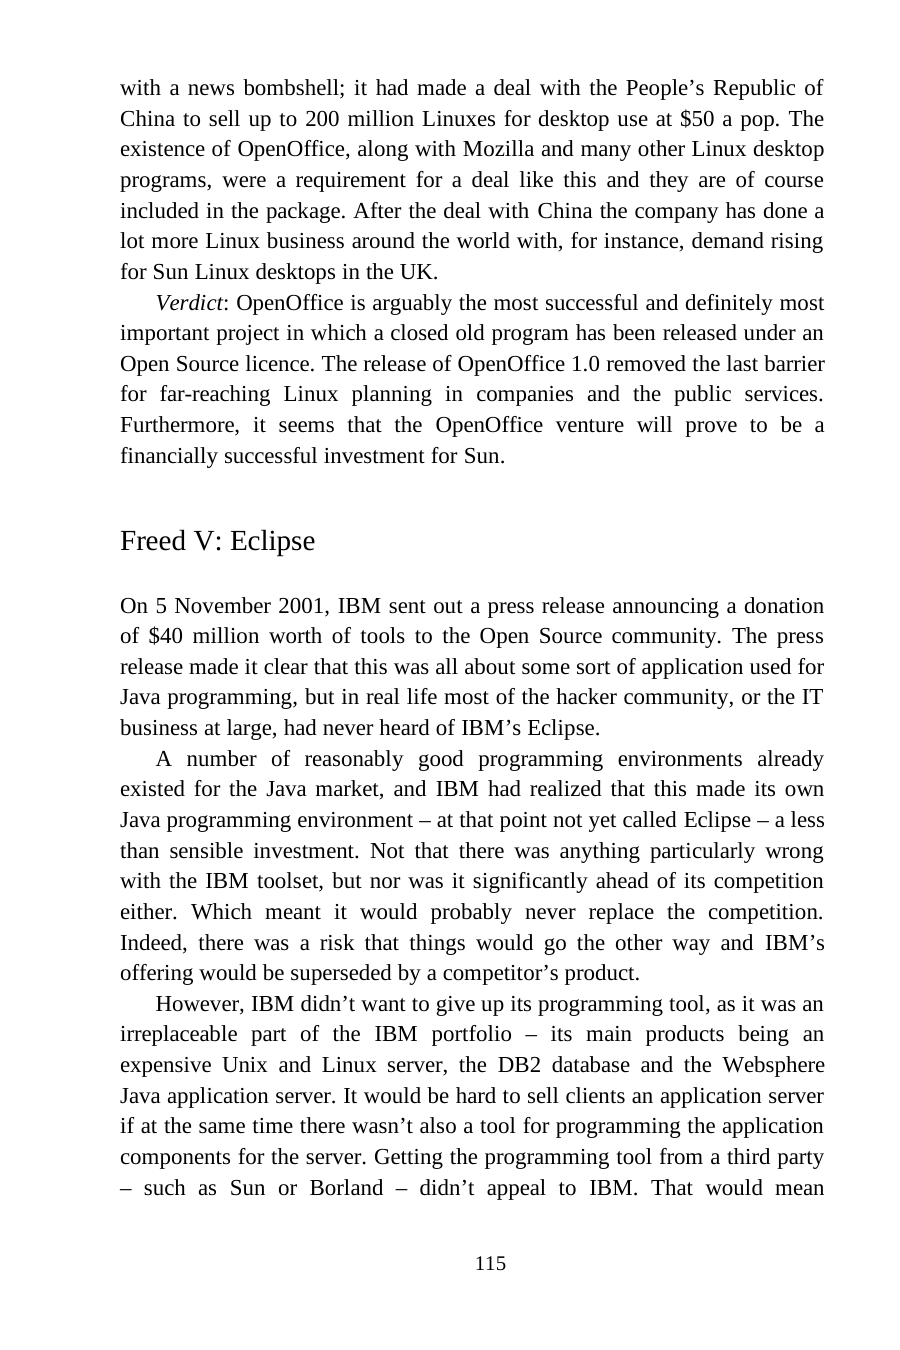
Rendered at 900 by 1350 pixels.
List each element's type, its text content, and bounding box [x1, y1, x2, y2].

text On 5 November 2001, IBM sent out a press release announcing a donation of $40 million worth of tools to the Open Source community. The press release made it clear that this was all about some sort of application used for Java programming, but in real life most of the hacker community, or the IT business at large, had never heard of IBM’s Eclipse. [120, 593, 825, 741]
subtitle Freed V: Eclipse [120, 525, 825, 557]
text However, IBM didn’t want to give up its programming tool, as it was an irreplaceable part of the IBM portfolio – its main products being an expensive Unix and Linux server, the DB2 database and the Websphere Java application server. It would be hard to sell clients an application server if at the same time there wasn’t also a tool for programming the application components for the server. Getting the programming tool from a third party – such as Sun or Borland – didn’t appeal to IBM. That would mean [120, 991, 825, 1200]
text A number of reasonably good programming environments already existed for the Java market, and IBM had realized that this made its own Java programming environment – at that point not yet called Eclipse – a less than sensible investment. Not that there was anything particularly wrong with the IBM toolset, but nor was it significantly ahead of its competition either. Which meant it would probably never replace the competition. Indeed, there was a risk that things would go the other way and IBM’s offering would be superseded by a competitor’s product. [120, 746, 825, 986]
text with a news bombshell; it had made a deal with the People’s Republic of China to sell up to 200 million Linuxes for desktop use at $50 a pop. The existence of OpenOffice, along with Mozilla and many other Linux desktop programs, were a requirement for a deal like this and they are of course included in the package. After the deal with China the company has done a lot more Linux business around the world with, for instance, demand rising for Sun Linux desktops in the UK. [120, 75, 825, 284]
text Verdict: OpenOffice is arguably the most successful and definitely most important project in which a closed old program has been released under an Open Source licence. The release of OpenOffice 1.0 removed the last barrier for far-reaching Linux planning in companies and the public services. Furthermore, it seems that the OpenOffice venture will prove to be a financially successful investment for Sun. [120, 289, 825, 468]
